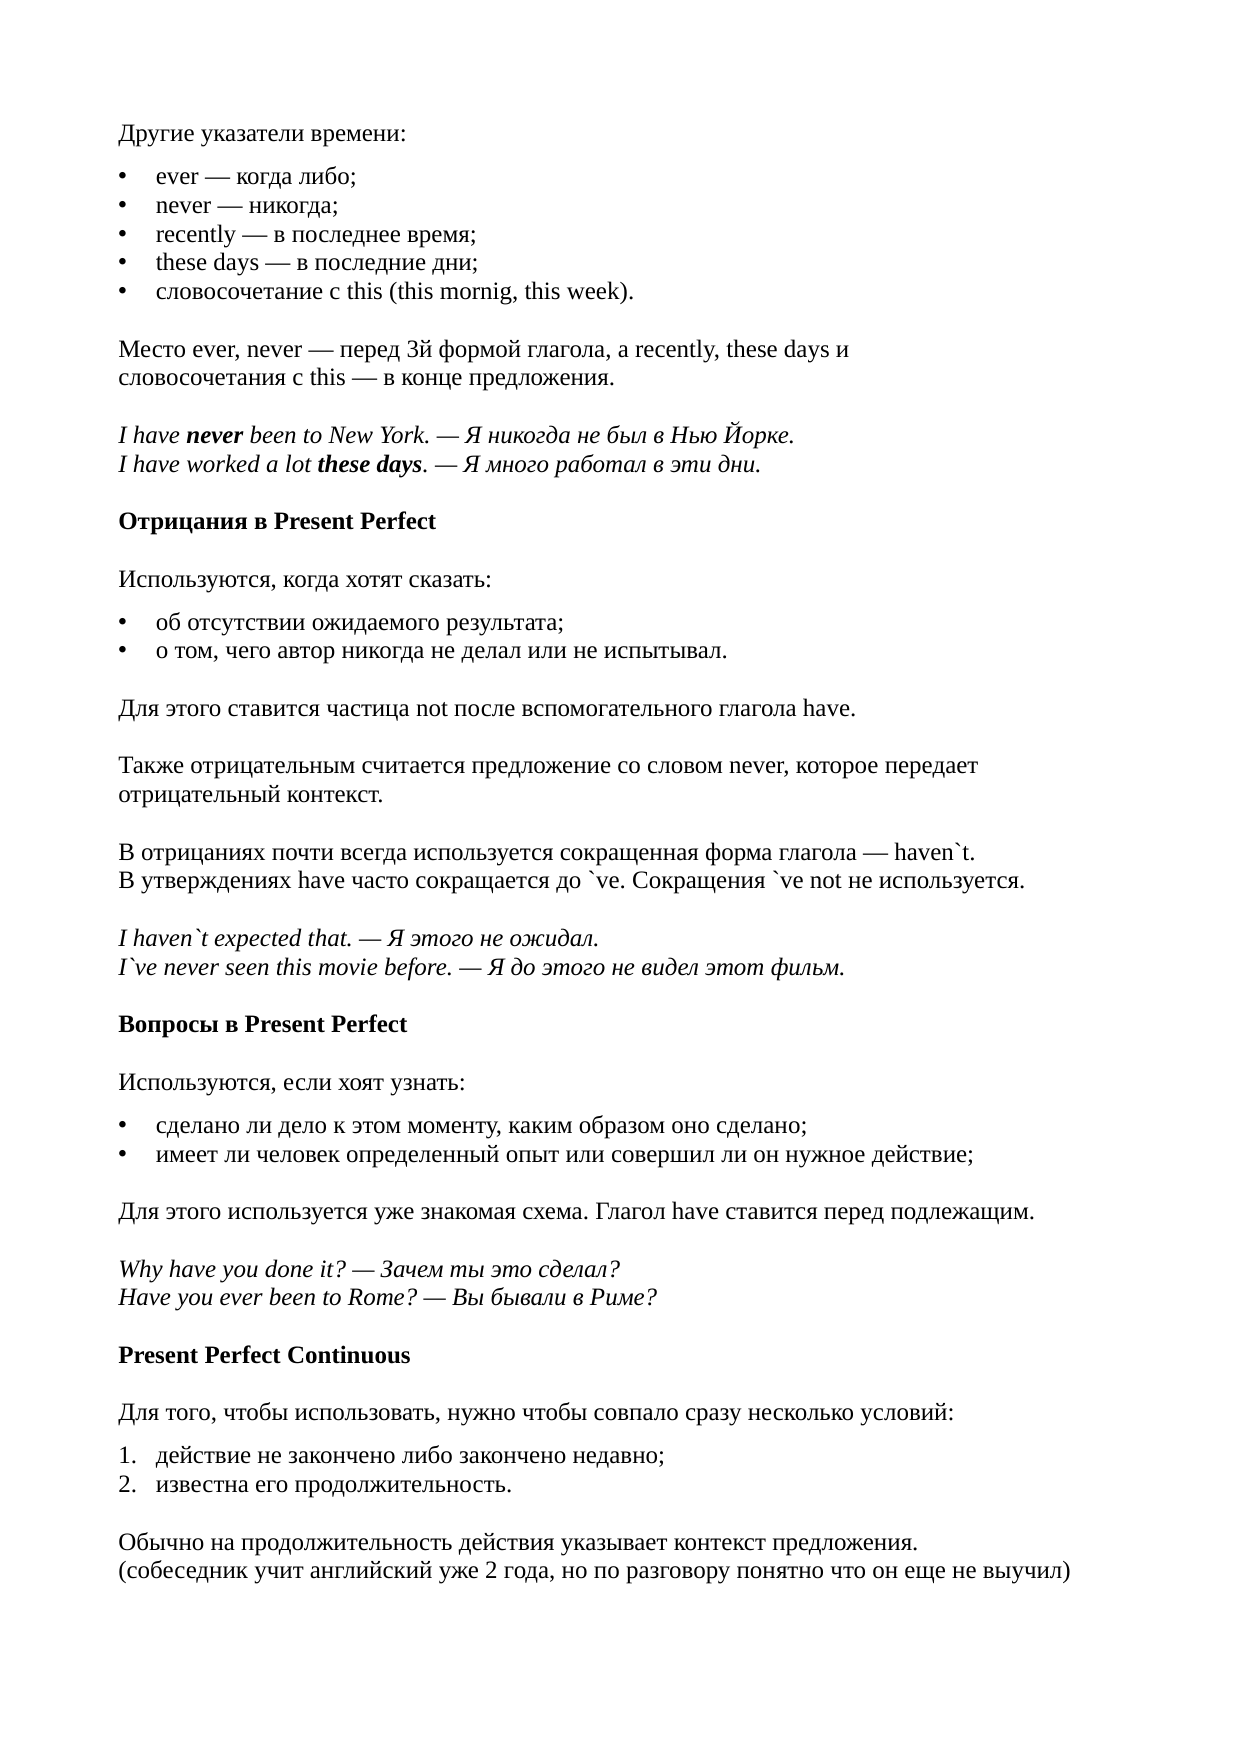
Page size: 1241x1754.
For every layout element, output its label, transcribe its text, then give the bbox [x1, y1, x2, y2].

list словосочетание с this (this mornig, this week). [118, 276, 1122, 305]
text Используются, если хоят узнать: [118, 1067, 1122, 1096]
text Отрицания в Present Perfect [118, 506, 1122, 535]
text Обычно на продолжительность действия указывает контекст предложения. [118, 1527, 1122, 1556]
text В отрицаниях почти всегда используется сокращенная форма глагола — haven`t. [118, 837, 1122, 866]
text I have never been to New York. — Я никогда не был в Нью Йорке. [118, 420, 1122, 449]
list never — никогда; [118, 190, 1122, 219]
list имеет ли человек определенный опыт или совершил ли он нужное действие; [118, 1139, 1122, 1167]
text Место ever, never — перед 3й формой глагола, а recently, these days и [118, 334, 1122, 362]
text I`ve never seen this movie before. — Я до этого не видел этот фильм. [118, 952, 1122, 981]
list действие не закончено либо закончено недавно; [118, 1441, 1122, 1469]
text Why have you done it? — Зачем ты это сделал? [118, 1254, 1122, 1282]
text В утверждениях have часто сокращается до `ve. Сокращения `ve not не используется. [118, 866, 1122, 894]
text Для того, чтобы использовать, нужно чтобы совпало сразу несколько условий: [118, 1397, 1122, 1426]
text Для этого используется уже знакомая схема. Глагол have ставится перед подлежащим. [118, 1196, 1122, 1225]
text I have worked a lot these days. — Я много работал в эти дни. [118, 449, 1122, 477]
list recently — в последнее время; [118, 219, 1122, 247]
text Have you ever been to Rome? — Вы бывали в Риме? [118, 1282, 1122, 1311]
list о том, чего автор никогда не делал или не испытывал. [118, 636, 1122, 664]
list известна его продолжительность. [118, 1469, 1122, 1498]
list these days — в последние дни; [118, 247, 1122, 276]
text Present Perfect Continuous [118, 1340, 1122, 1369]
text I haven`t expected that. — Я этого не ожидал. [118, 923, 1122, 952]
text Другие указатели времени: [118, 118, 1122, 147]
text Используются, когда хотят сказать: [118, 564, 1122, 592]
text (собеседник учит английский уже 2 года, но по разговору понятно что он еще не выучил) [118, 1556, 1122, 1584]
text Вопросы в Present Perfect [118, 1009, 1122, 1038]
list об отсутствии ожидаемого результата; [118, 607, 1122, 636]
text Также отрицательным считается предложение со словом never, которое передает отрицательный контекст. [118, 751, 1122, 808]
text словосочетания с this — в конце предложения. [118, 362, 1122, 391]
list сделано ли дело к этом моменту, каким образом оно сделано; [118, 1110, 1122, 1139]
list ever — когда либо; [118, 161, 1122, 190]
text Для этого ставится частица not после вспомогательного глагола have. [118, 693, 1122, 722]
